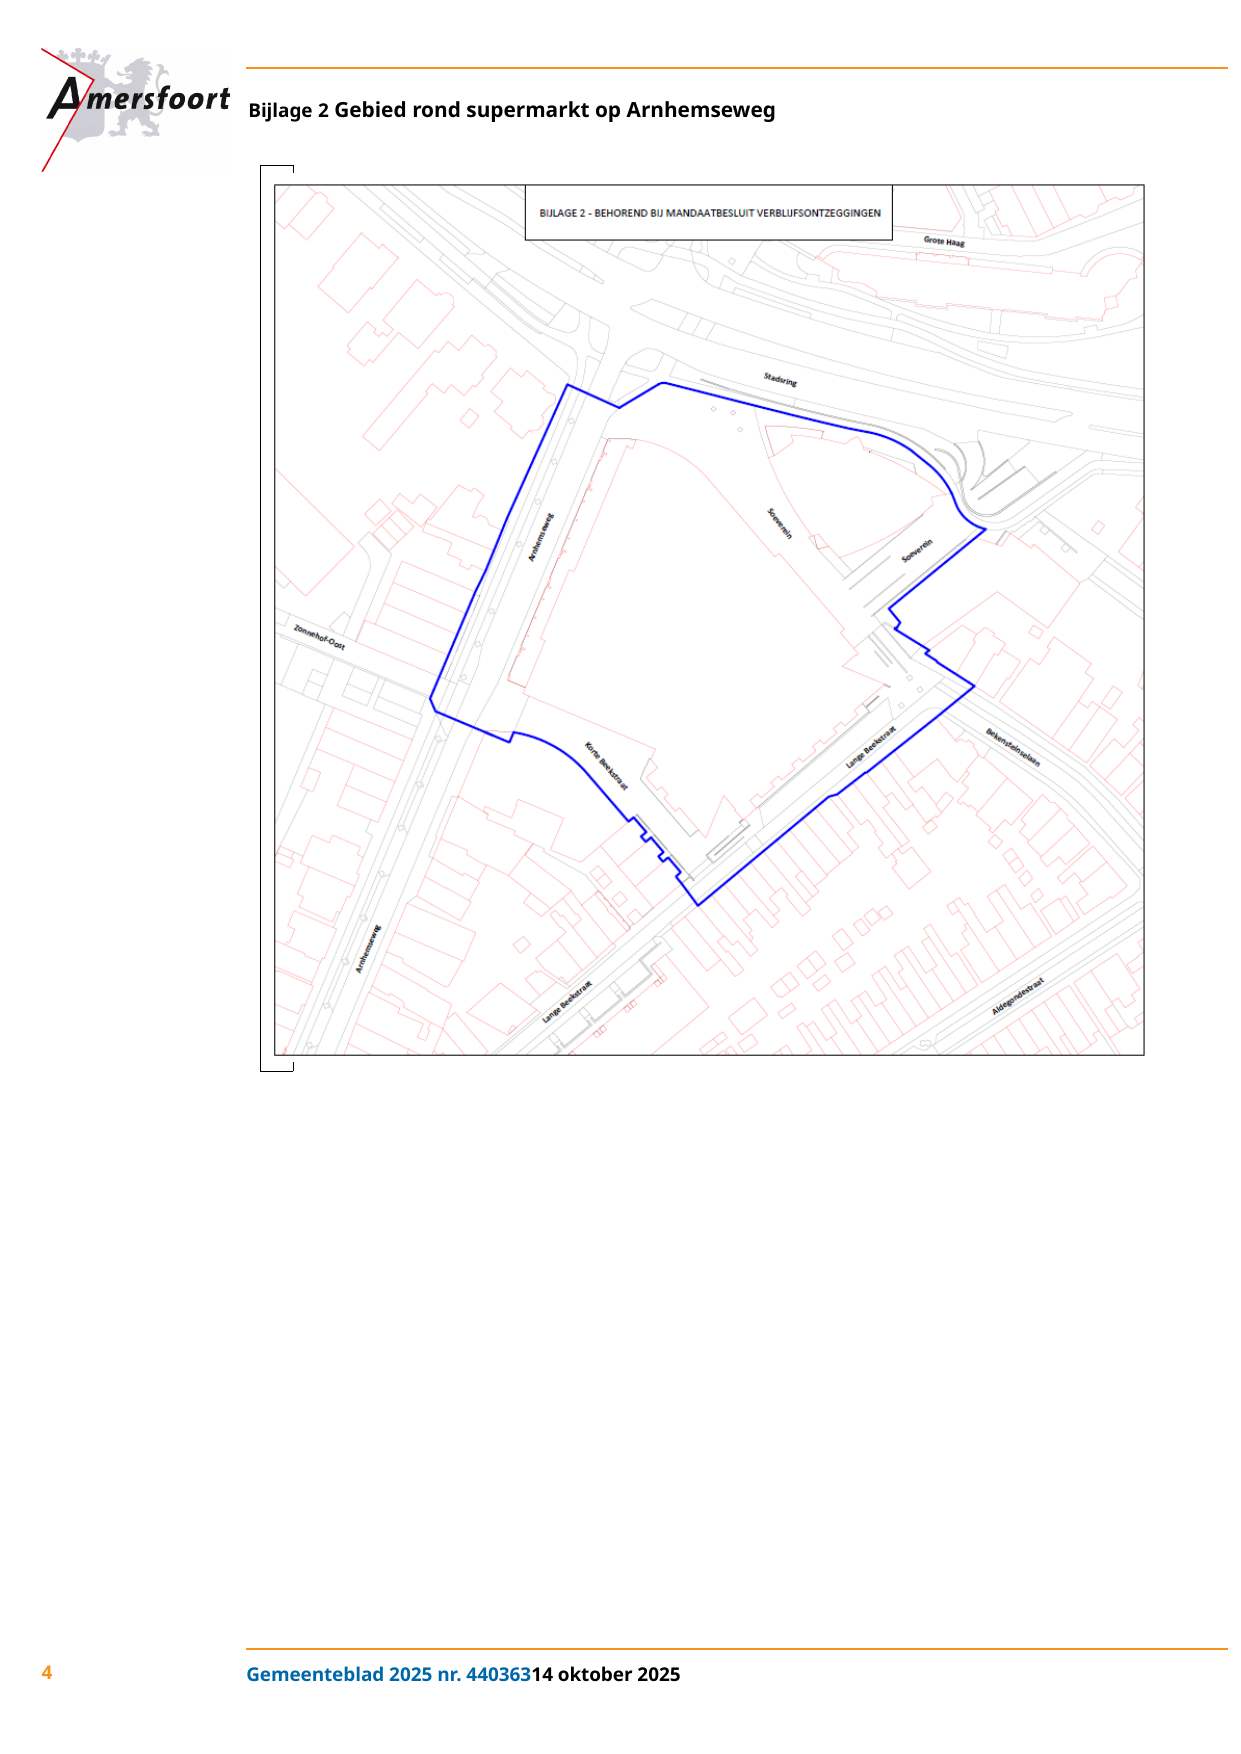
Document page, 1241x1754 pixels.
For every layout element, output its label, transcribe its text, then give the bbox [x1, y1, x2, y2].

text Bijlage 2 Gebied rond supermarkt op Arnhemseweg [248, 95, 1152, 123]
picture [268, 173, 1155, 1062]
picture [41, 47, 231, 172]
